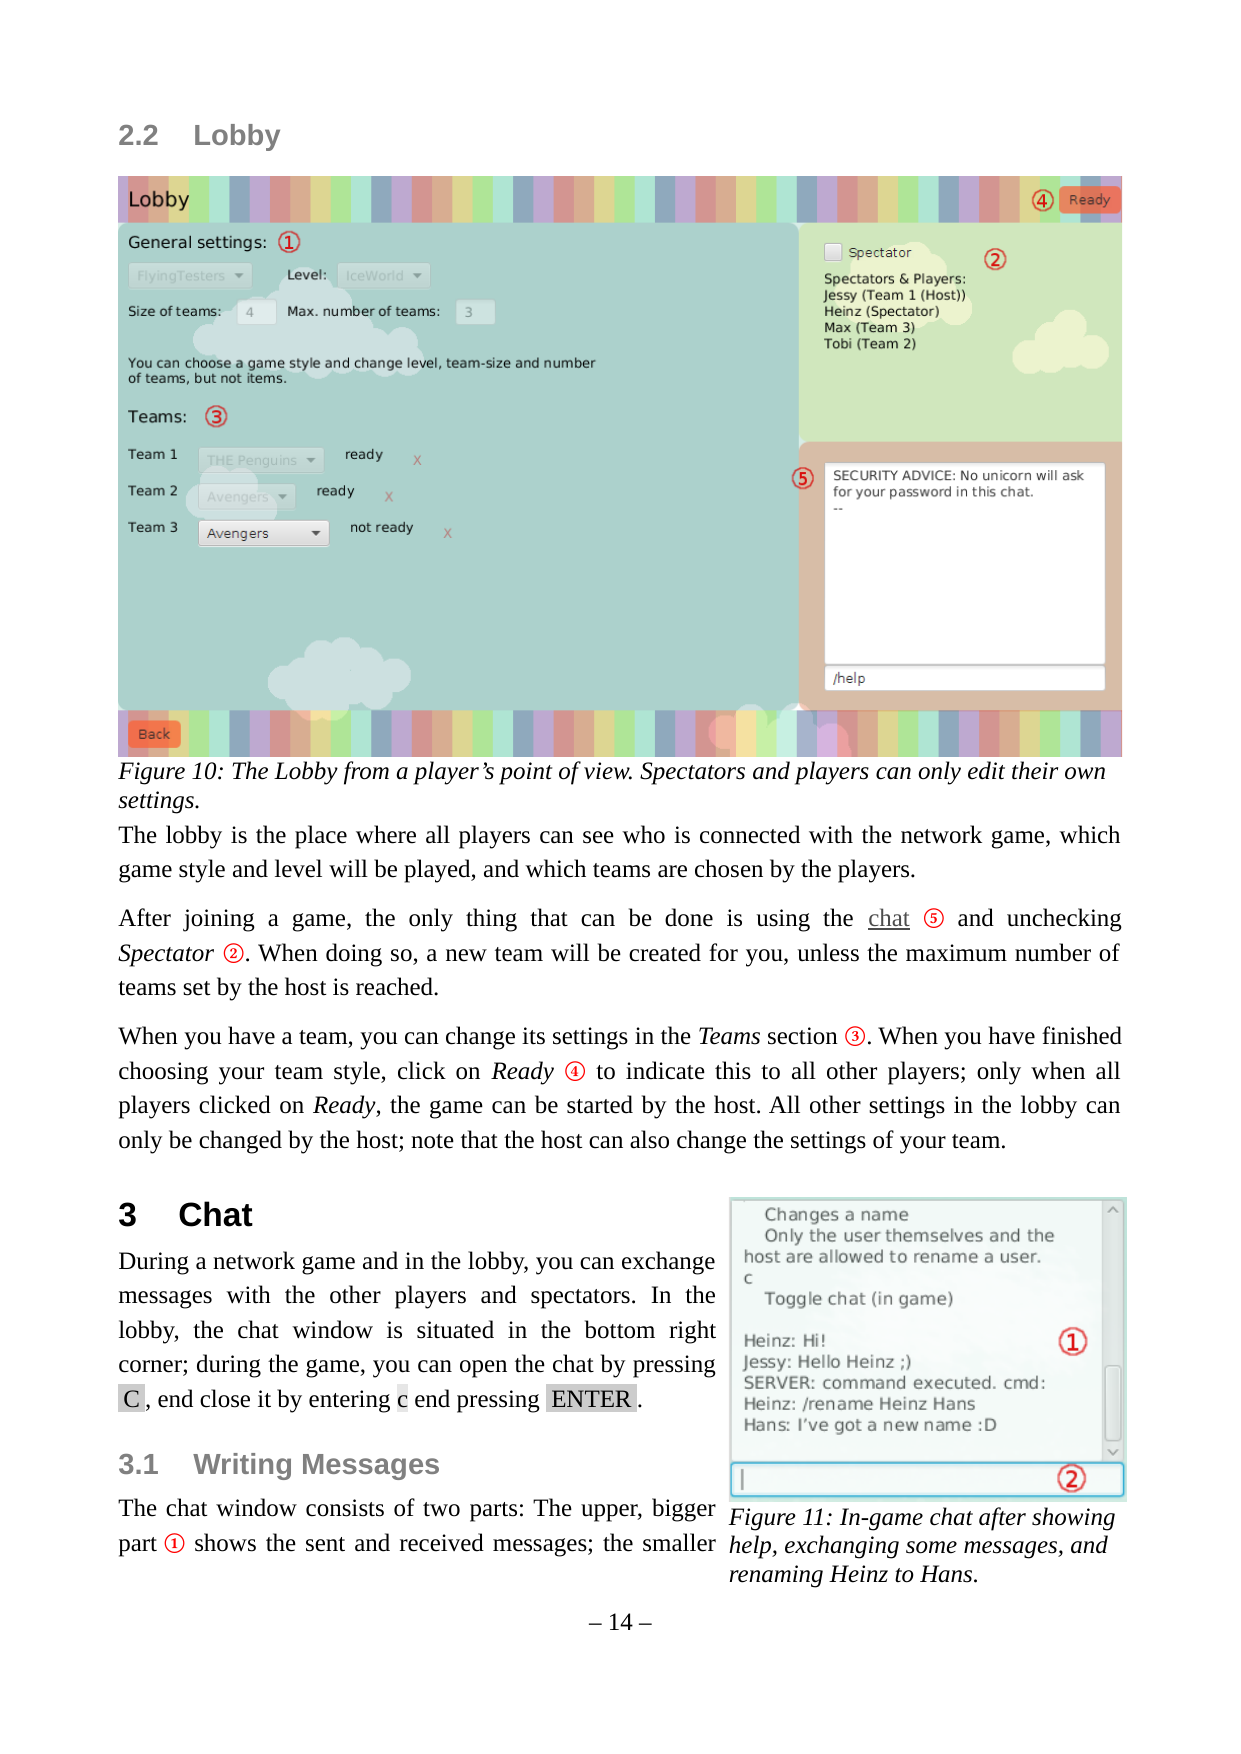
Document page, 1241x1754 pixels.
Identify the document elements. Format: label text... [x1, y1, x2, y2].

subtitle Chat [118, 1185, 1127, 1233]
text Figure 11: In-game chat after showing help, exchanging some messages, and renaming Heinz to Hans. [729, 1502, 1127, 1588]
text The chat window consists of two parts: The upper, bigger part ① shows the sent and received messages; the smaller [118, 1493, 729, 1557]
text During a network game and in the lobby, you can exchange messages with the other players and spectators. In the lobby, the chat window is situated in the bottom right corner; during the game, you can open the chat by pressing C, end close it by entering c end pressing ENTER. [118, 1246, 728, 1412]
subtitle Lobby [118, 118, 1122, 152]
text The lobby is the place where all players can see who is connected with the network game, which game style and level will be played, and which teams are chosen by the players. [118, 814, 1122, 883]
picture [118, 176, 1123, 757]
text [118, 164, 1122, 176]
picture [728, 1197, 1127, 1502]
subtitle Writing Messages [118, 1447, 728, 1481]
text Figure 10: The Lobby from a player’s point of view. Spectators and players can only edit their own settings. [118, 757, 1122, 814]
text After joining a game, the only thing that can be done is using the chat ⑤ and unchecking Spectator ②. When doing so, a new team will be created for you, unless the maximum number of teams set by the host is reached. [118, 903, 1122, 1001]
text When you have a team, you can change its settings in the Teams section ③. When you have finished choosing your team style, click on Ready ④ to indicate this to all other players; only when all players clicked on Ready, the game can be started by the host. All other settings in the lobby can only be changed by the host; note that the host can also change the settings of your team. [118, 1021, 1122, 1153]
